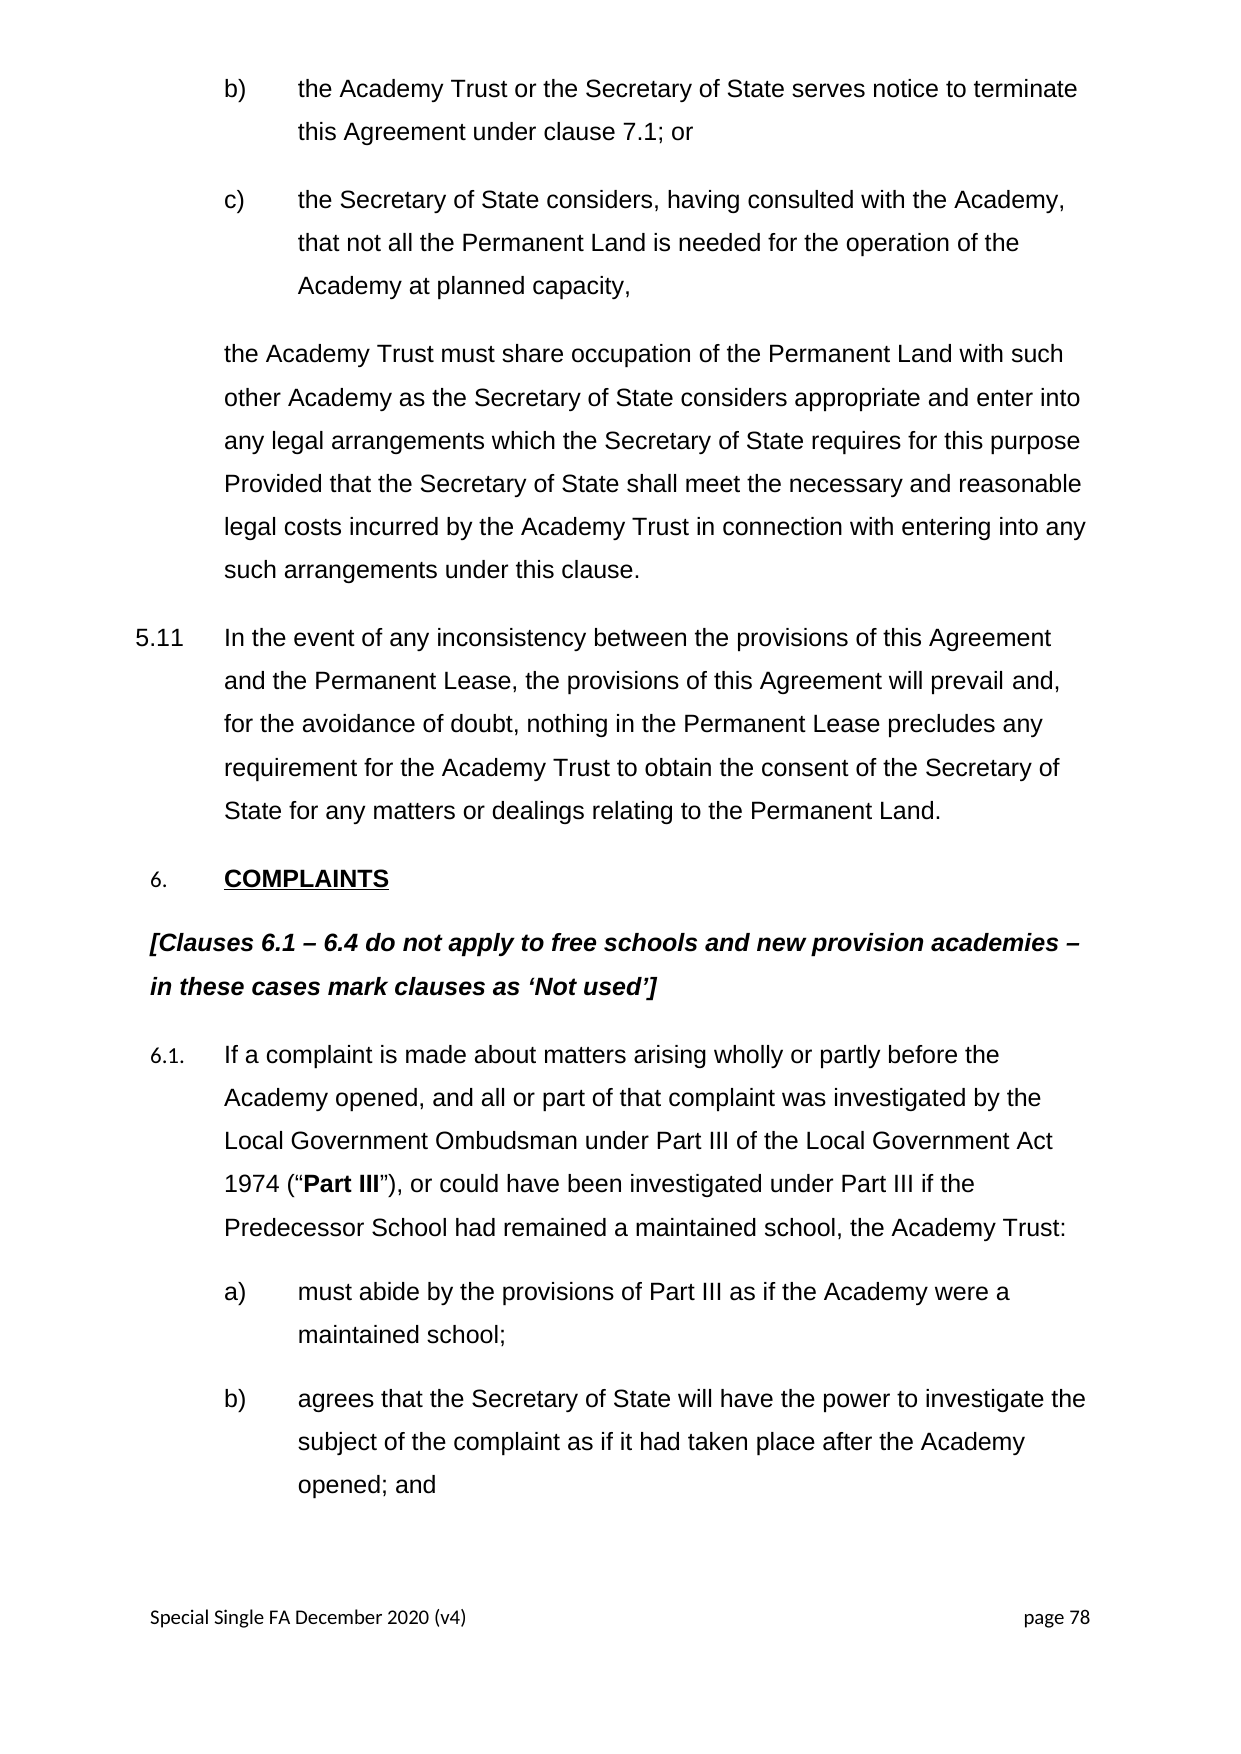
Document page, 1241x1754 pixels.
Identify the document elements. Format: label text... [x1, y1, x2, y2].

text 5.11 In the event of any inconsistency between the provisions of this Agreement and the Permanent Lease, the provisions of this Agreement will prevail and, for the avoidance of doubt, nothing in the Permanent Lease precludes any requirement for the Academy Trust to obtain the consent of the Secretary of State for any matters or dealings relating to the Permanent Land. [135, 623, 1090, 824]
text c) the Secretary of State considers, having consulted with the Academy, that not all the Permanent Land is needed for the operation of the Academy at planned capacity, [224, 185, 1090, 300]
list If a complaint is made about matters arising wholly or partly before the Academy opened, and all or part of that complaint was investigated by the Local Government Ombudsman under Part III of the Local Government Act 1974 (“Part III”), or could have been investigated under Part III if the Predecessor School had remained a maintained school, the Academy Trust: [150, 1039, 1090, 1241]
text the Academy Trust must share occupation of the Permanent Land with such other Academy as the Secretary of State considers appropriate and enter into any legal arrangements which the Secretary of State requires for this purpose Provided that the Secretary of State shall meet the necessary and reasonable legal costs incurred by the Academy Trust in connection with entering into any such arrangements under this clause. [224, 339, 1090, 584]
list must abide by the provisions of Part III as if the Academy were a maintained school; [224, 1276, 1090, 1348]
text [Clauses 6.1 – 6.4 do not apply to free schools and new provision academies – in these cases mark clauses as ‘Not used’] [150, 928, 1090, 1000]
list COMPLAINTS [150, 864, 1090, 893]
list agrees that the Secretary of State will have the power to investigate the subject of the complaint as if it had taken place after the Academy opened; and [224, 1383, 1090, 1498]
text b) the Academy Trust or the Secretary of State serves notice to terminate this Agreement under clause 7.1; or [224, 74, 1090, 146]
